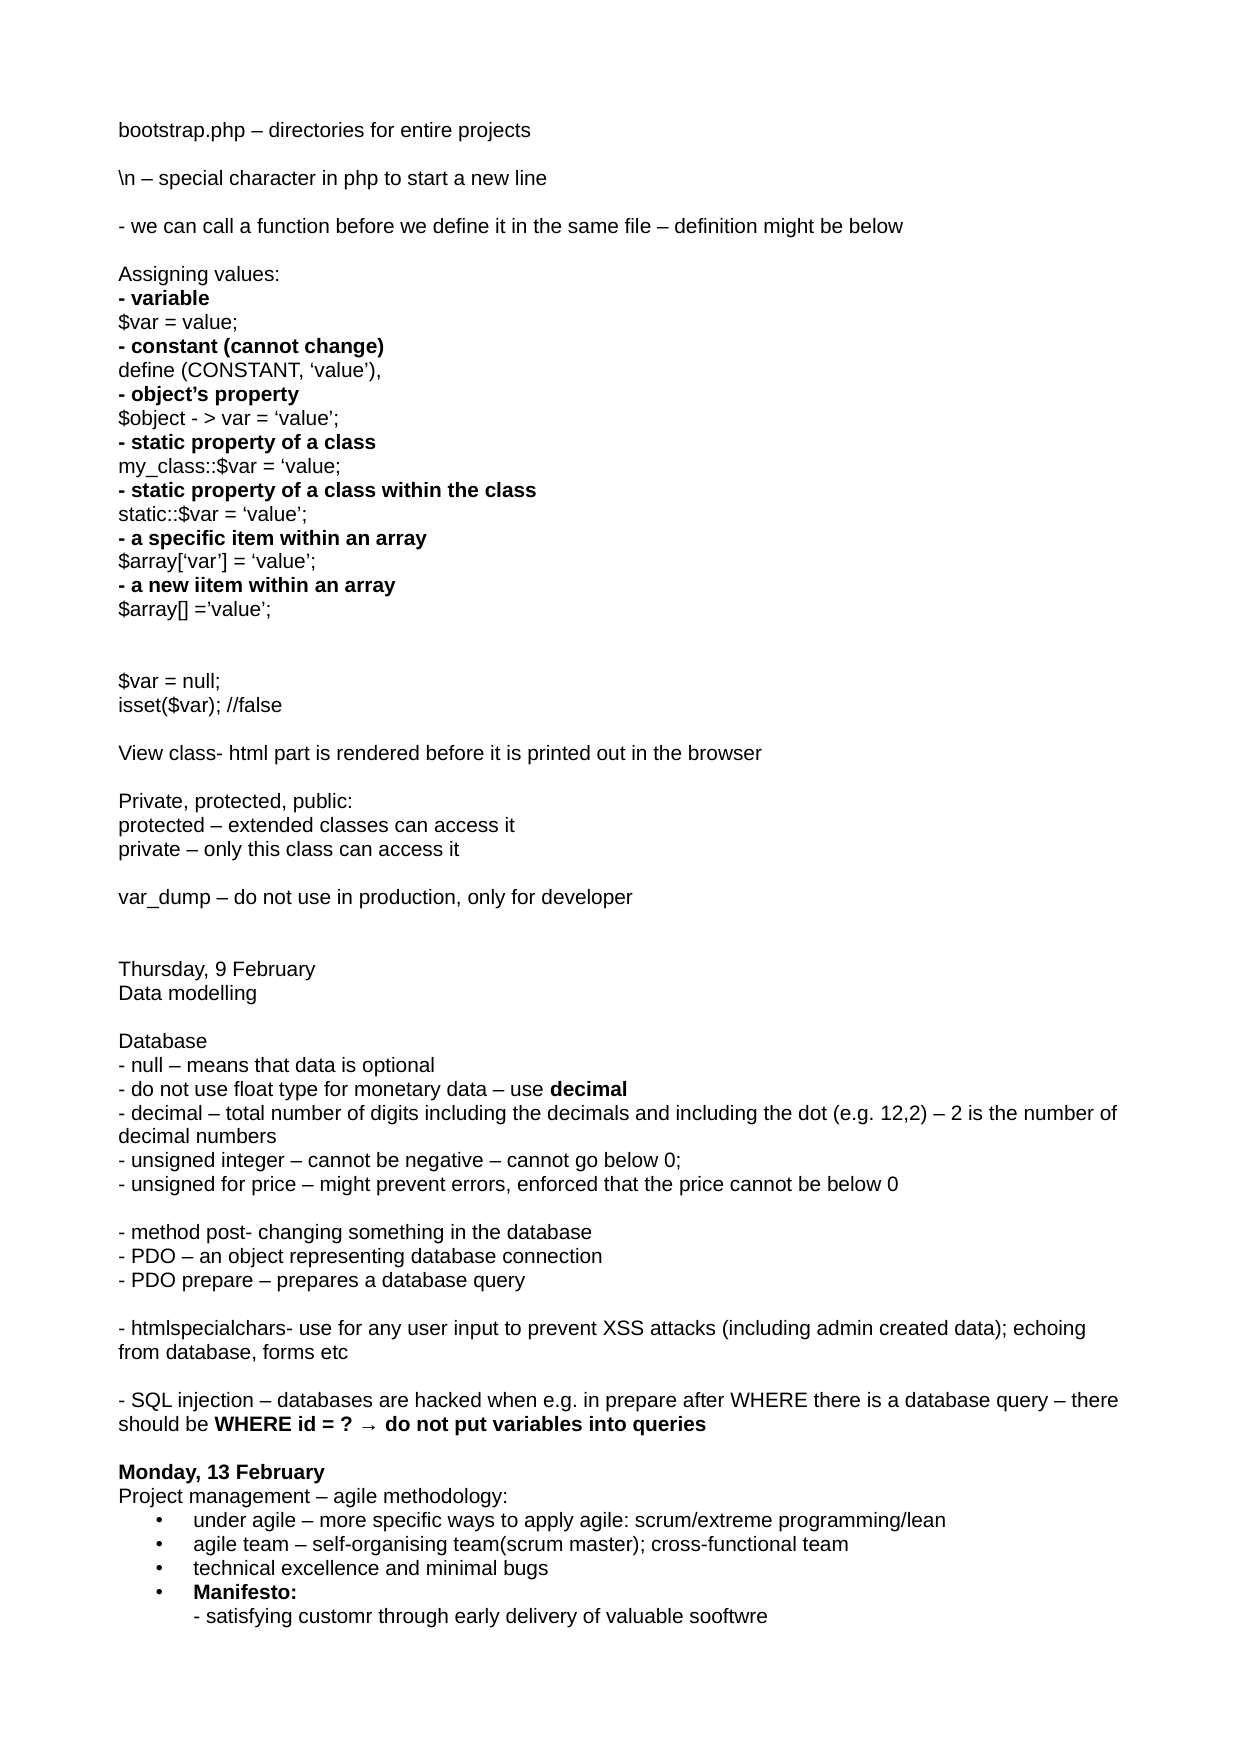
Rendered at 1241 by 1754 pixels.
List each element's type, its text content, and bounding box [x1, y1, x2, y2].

text Private, protected, public: [118, 789, 1122, 813]
text - null – means that data is optional [118, 1052, 1122, 1076]
text var_dump – do not use in production, only for developer [118, 885, 1122, 909]
text - PDO – an object representing database connection [118, 1244, 1122, 1268]
text - method post- changing something in the database [118, 1220, 1122, 1244]
text Project management – agile methodology: [118, 1484, 1122, 1508]
text isset($var); //false [118, 693, 1122, 717]
list - satisfying customr through early delivery of valuable sooftwre [156, 1604, 1122, 1628]
text - decimal – total number of digits including the decimals and including the dot (e.g. 12,2) – 2 is the number of decimal numbers [118, 1100, 1122, 1148]
text - static property of a class [118, 429, 1122, 453]
text - object’s property [118, 382, 1122, 406]
list Manifesto: [156, 1580, 1122, 1604]
text define (CONSTANT, ‘value’), [118, 358, 1122, 382]
text $array[‘var’] = ‘value’; [118, 549, 1122, 573]
text Database [118, 1028, 1122, 1052]
text - SQL injection – databases are hacked when e.g. in prepare after WHERE there is a database query – there should be WHERE id = ? → do not put variables into queries [118, 1388, 1122, 1436]
text - variable [118, 286, 1122, 310]
text - unsigned for price – might prevent errors, enforced that the price cannot be below 0 [118, 1172, 1122, 1196]
text protected – extended classes can access it [118, 813, 1122, 837]
text $var = null; [118, 669, 1122, 693]
text $object - > var = ‘value’; [118, 406, 1122, 429]
text Data modelling [118, 981, 1122, 1004]
text - a new iitem within an array [118, 573, 1122, 597]
text - constant (cannot change) [118, 334, 1122, 358]
text $var = value; [118, 310, 1122, 334]
list technical excellence and minimal bugs [156, 1556, 1122, 1580]
text Assigning values: [118, 262, 1122, 286]
text - htmlspecialchars- use for any user input to prevent XSS attacks (including admin created data); echoing from database, forms etc [118, 1316, 1122, 1364]
text static::$var = ‘value’; [118, 501, 1122, 525]
text View class- html part is rendered before it is printed out in the browser [118, 741, 1122, 765]
list under agile – more specific ways to apply agile: scrum/extreme programming/lean [156, 1508, 1122, 1532]
text - static property of a class within the class [118, 477, 1122, 501]
text - PDO prepare – prepares a database query [118, 1268, 1122, 1292]
text my_class::$var = ‘value; [118, 453, 1122, 477]
text - we can call a function before we define it in the same file – definition might be below [118, 214, 1122, 238]
list agile team – self-organising team(scrum master); cross-functional team [156, 1532, 1122, 1556]
text Thursday, 9 February [118, 957, 1122, 981]
text bootstrap.php – directories for entire projects [118, 118, 1122, 142]
text - a specific item within an array [118, 525, 1122, 549]
text $array[] =’value’; [118, 597, 1122, 621]
text \n – special character in php to start a new line [118, 166, 1122, 190]
text - unsigned integer – cannot be negative – cannot go below 0; [118, 1148, 1122, 1172]
text - do not use float type for monetary data – use decimal [118, 1076, 1122, 1100]
text Monday, 13 February [118, 1460, 1122, 1484]
text private – only this class can access it [118, 837, 1122, 861]
